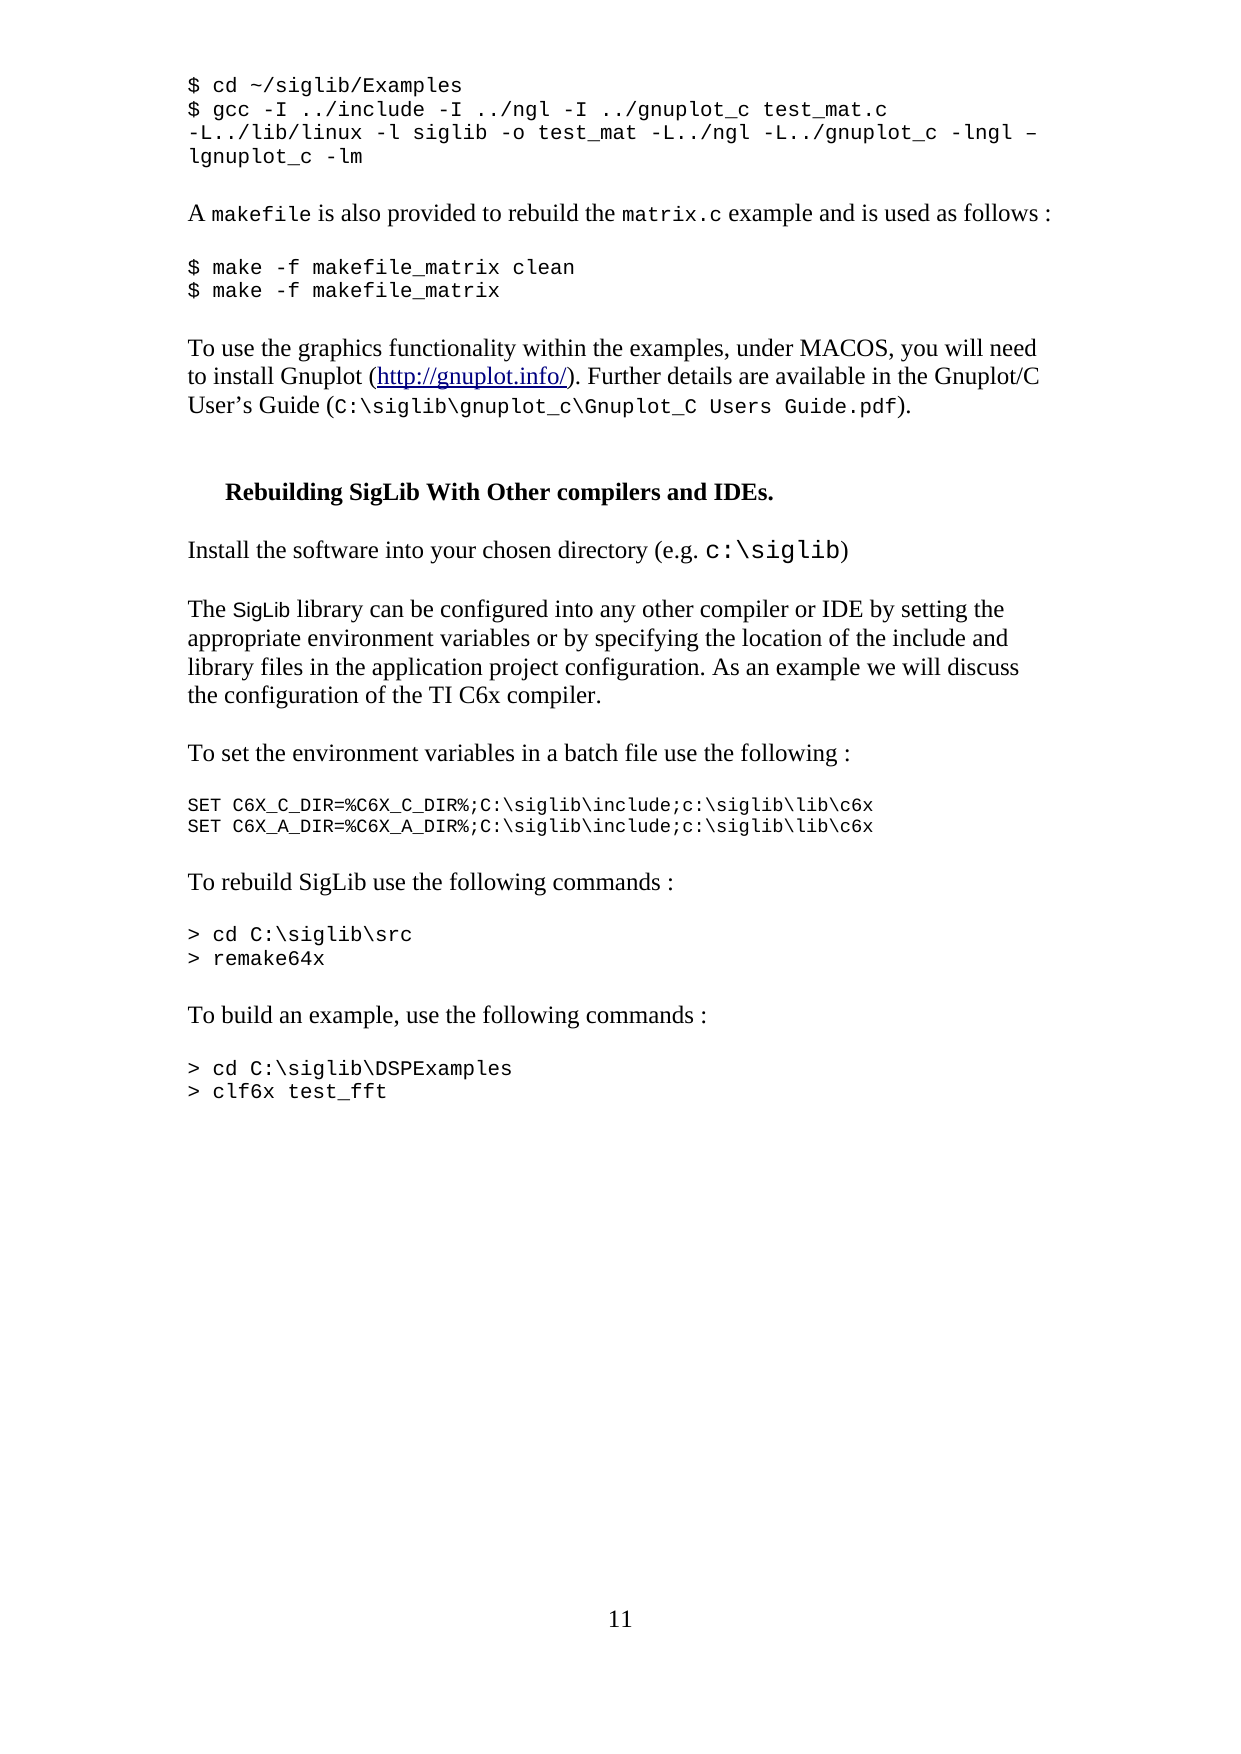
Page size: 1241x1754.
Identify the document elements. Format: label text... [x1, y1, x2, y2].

text To build an example, use the following commands : [187, 1000, 1053, 1029]
text To set the environment variables in a batch file use the following : [187, 738, 1053, 767]
text > cd C:\siglib\DSPExamples [187, 1058, 1053, 1082]
text SET C6X_A_DIR=%C6X_A_DIR%;C:\siglib\include;c:\siglib\lib\c6x [187, 817, 1053, 838]
subtitle Rebuilding SigLib With Other compilers and IDEs. [225, 477, 1053, 506]
text Install the software into your chosen directory (e.g. c:\siglib) [187, 535, 1053, 566]
text > cd C:\siglib\src [187, 924, 1053, 948]
text A makefile is also provided to rebuild the matrix.c example and is used as follows : [187, 198, 1053, 228]
text > clf6x test_fft [187, 1082, 1053, 1105]
text > remake64x [187, 948, 1053, 972]
text To rebuild SigLib use the following commands : [187, 867, 1053, 896]
text $ cd ~/siglib/Examples [187, 75, 1053, 99]
text $ make -f makefile_matrix clean [187, 257, 1053, 280]
text SET C6X_C_DIR=%C6X_C_DIR%;C:\siglib\include;c:\siglib\lib\c6x [187, 796, 1053, 817]
text The SigLib library can be configured into any other compiler or IDE by setting the appropriate environment variables or by specifying the location of the include and library files in the application project configuration. As an example we will discuss the configuration of the TI C6x compiler. [187, 594, 1053, 709]
text $ gcc -I ../include -I ../ngl -I ../gnuplot_c test_mat.c -L../lib/linux -l siglib -o test_mat -L../ngl -L../gnuplot_c -lngl –lgnuplot_c -lm [187, 99, 1053, 169]
text $ make -f makefile_matrix [187, 280, 1053, 304]
text To use the graphics functionality within the examples, under MACOS, you will need to install Gnuplot (http://gnuplot.info/). Further details are available in the Gnuplot/C User’s Guide (C:\siglib\gnuplot_c\Gnuplot_C Users Guide.pdf). [187, 333, 1053, 420]
